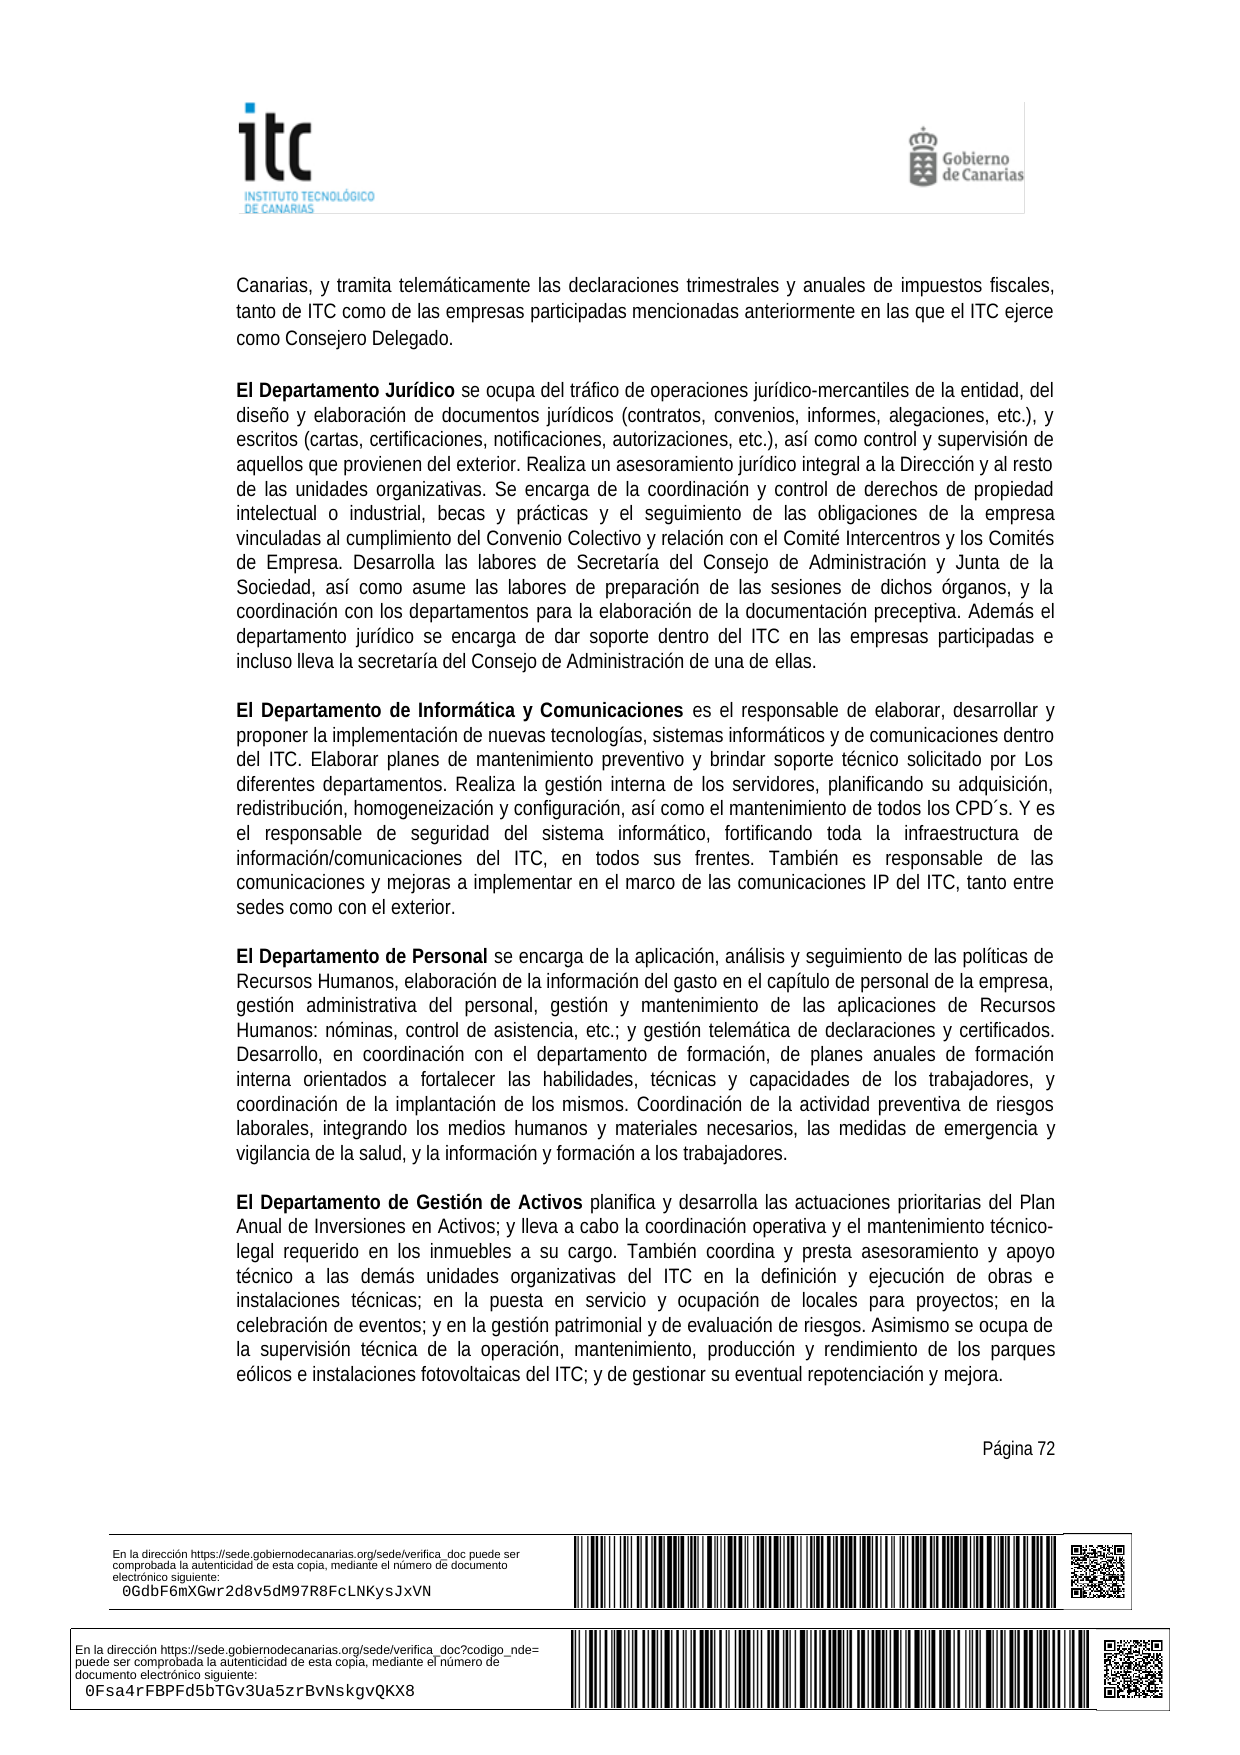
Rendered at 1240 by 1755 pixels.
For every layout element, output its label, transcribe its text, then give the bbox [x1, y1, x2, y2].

text Canarias, y tramita telemáticamente las declaraciones trimestrales y anuales de impuestos fiscales, tanto de ITC como de las empresas participadas mencionadas anteriormente en las que el ITC ejerce como Consejero Delegado. [236, 273, 1055, 350]
text El Departamento de Gestión de Activos planifica y desarrolla las actuaciones prioritarias del Plan Anual de Inversiones en Activos; y lleva a cabo la coordinación operativa y el mantenimiento técnico-legal requerido en los inmuebles a su cargo. También coordina y presta asesoramiento y apoyo técnico a las demás unidades organizativas del ITC en la definición y ejecución de obras e instalaciones técnicas; en la puesta en servicio y ocupación de locales para proyectos; en la celebración de eventos; y en la gestión patrimonial y de evaluación de riesgos. Asimismo se ocupa de la supervisión técnica de la operación, mantenimiento, producción y rendimiento de los parques eólicos e instalaciones fotovoltaicas del ITC; y de gestionar su eventual repotenciación y mejora. [236, 1190, 1055, 1386]
text El Departamento de Personal se encarga de la aplicación, análisis y seguimiento de las políticas de Recursos Humanos, elaboración de la información del gasto en el capítulo de personal de la empresa, gestión administrativa del personal, gestión y mantenimiento de las aplicaciones de Recursos Humanos: nóminas, control de asistencia, etc.; y gestión telemática de declaraciones y certificados. Desarrollo, en coordinación con el departamento de formación, de planes anuales de formación interna orientados a fortalecer las habilidades, técnicas y capacidades de los trabajadores, y coordinación de la implantación de los mismos. Coordinación de la actividad preventiva de riesgos laborales, integrando los medios humanos y materiales necesarios, las medidas de emergencia y vigilancia de la salud, y la información y formación a los trabajadores. [236, 944, 1055, 1164]
text El Departamento Jurídico se ocupa del tráfico de operaciones jurídico-mercantiles de la entidad, del diseño y elaboración de documentos jurídicos (contratos, convenios, informes, alegaciones, etc.), y escritos (cartas, certificaciones, notificaciones, autorizaciones, etc.), así como control y supervisión de aquellos que provienen del exterior. Realiza un asesoramiento jurídico integral a la Dirección y al resto de las unidades organizativas. Se encarga de la coordinación y control de derechos de propiedad intelectual o industrial, becas y prácticas y el seguimiento de las obligaciones de la empresa vinculadas al cumplimiento del Convenio Colectivo y relación con el Comité Intercentros y los Comités de Empresa. Desarrolla las labores de Secretaría del Consejo de Administración y Junta de la Sociedad, así como asume las labores de preparación de las sesiones de dichos órganos, y la coordinación con los departamentos para la elaboración de la documentación preceptiva. Además el departamento jurídico se encarga de dar soporte dentro del ITC en las empresas participadas e incluso lleva la secretaría del Consejo de Administración de una de ellas. [236, 378, 1055, 673]
text El Departamento de Informática y Comunicaciones es el responsable de elaborar, desarrollar y proponer la implementación de nuevas tecnologías, sistemas informáticos y de comunicaciones dentro del ITC. Elaborar planes de mantenimiento preventivo y brindar soporte técnico solicitado por Los diferentes departamentos. Realiza la gestión interna de los servidores, planificando su adquisición, redistribución, homogeneización y configuración, así como el mantenimiento de todos los CPD´s. Y es el responsable de seguridad del sistema informático, fortificando toda la infraestructura de información/comunicaciones del ITC, en todos sus frentes. También es responsable de las comunicaciones y mejoras a implementar en el marco de las comunicaciones IP del ITC, tanto entre sedes como con el exterior. [236, 698, 1055, 919]
text Página 72 [58, 1437, 1055, 1460]
